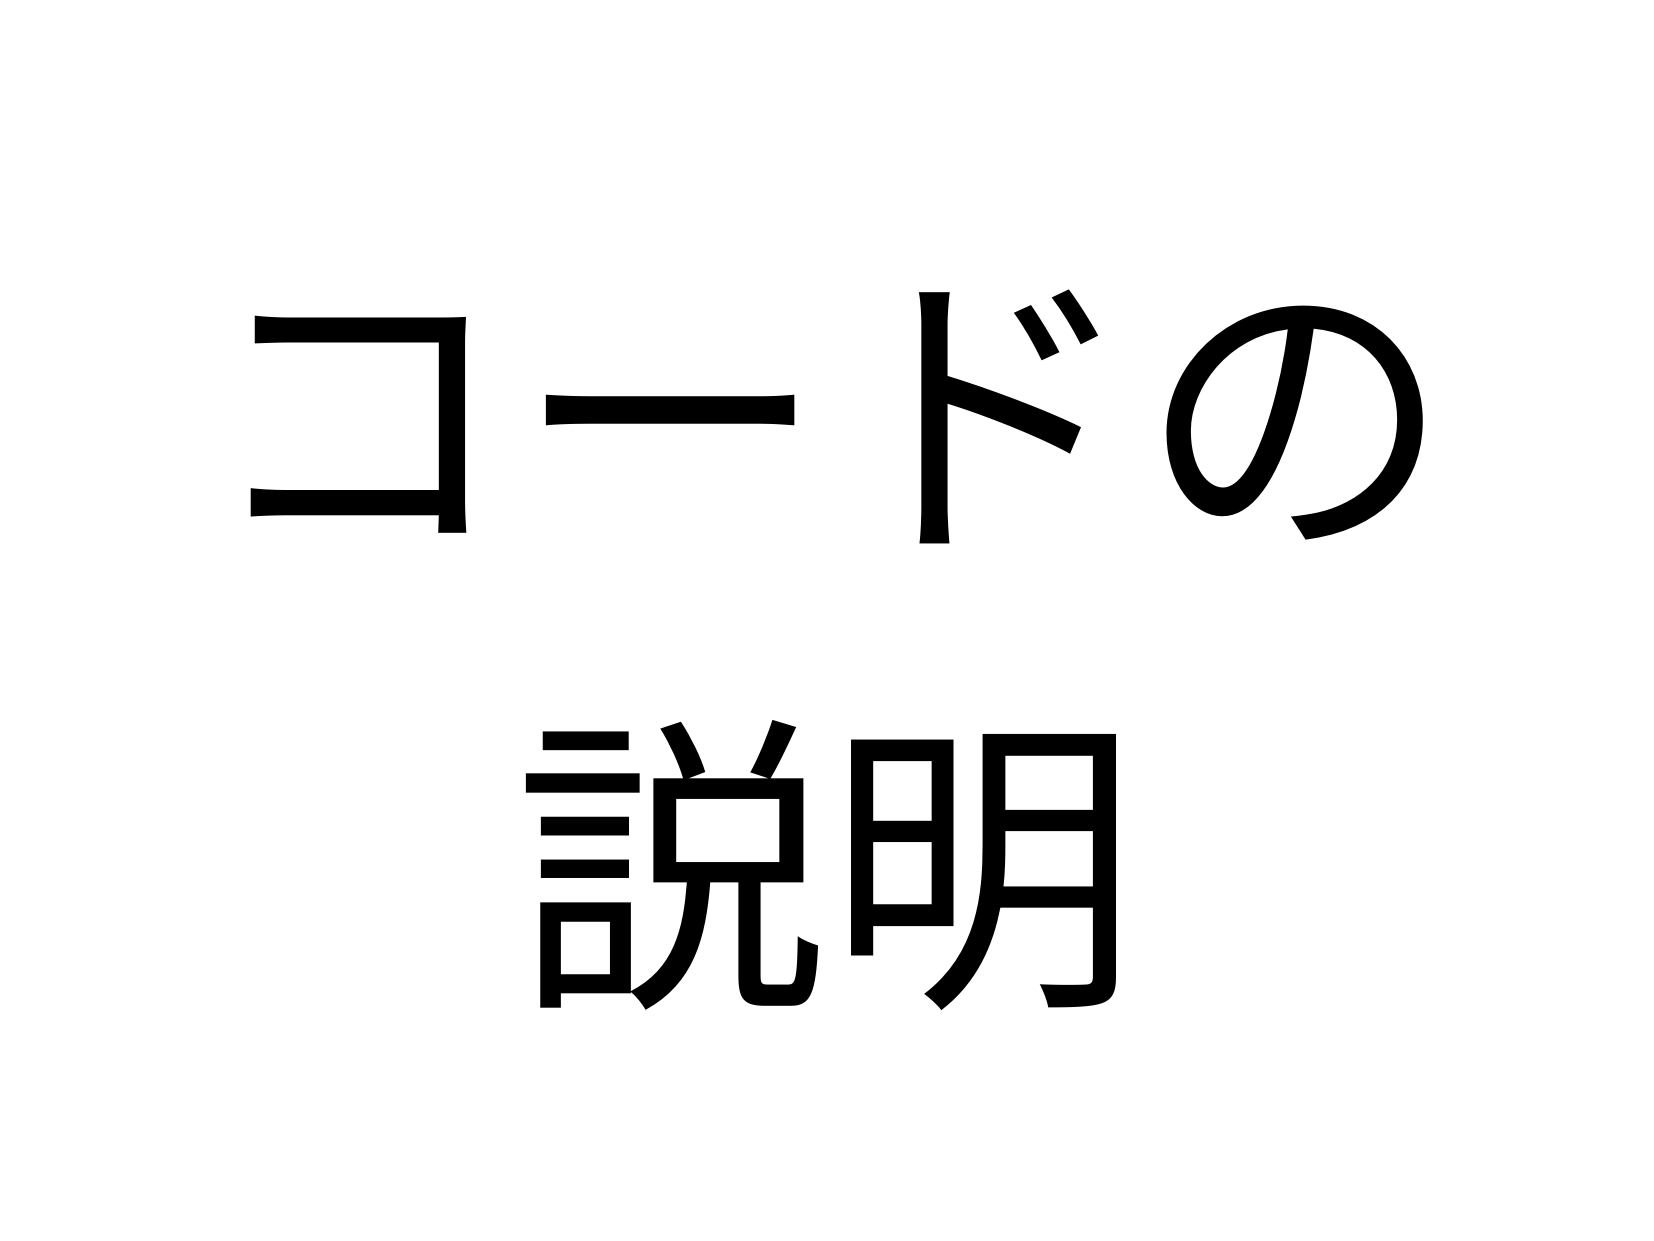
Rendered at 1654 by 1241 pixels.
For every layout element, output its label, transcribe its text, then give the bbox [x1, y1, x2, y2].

title コードの説明 [82, 151, 1571, 1090]
